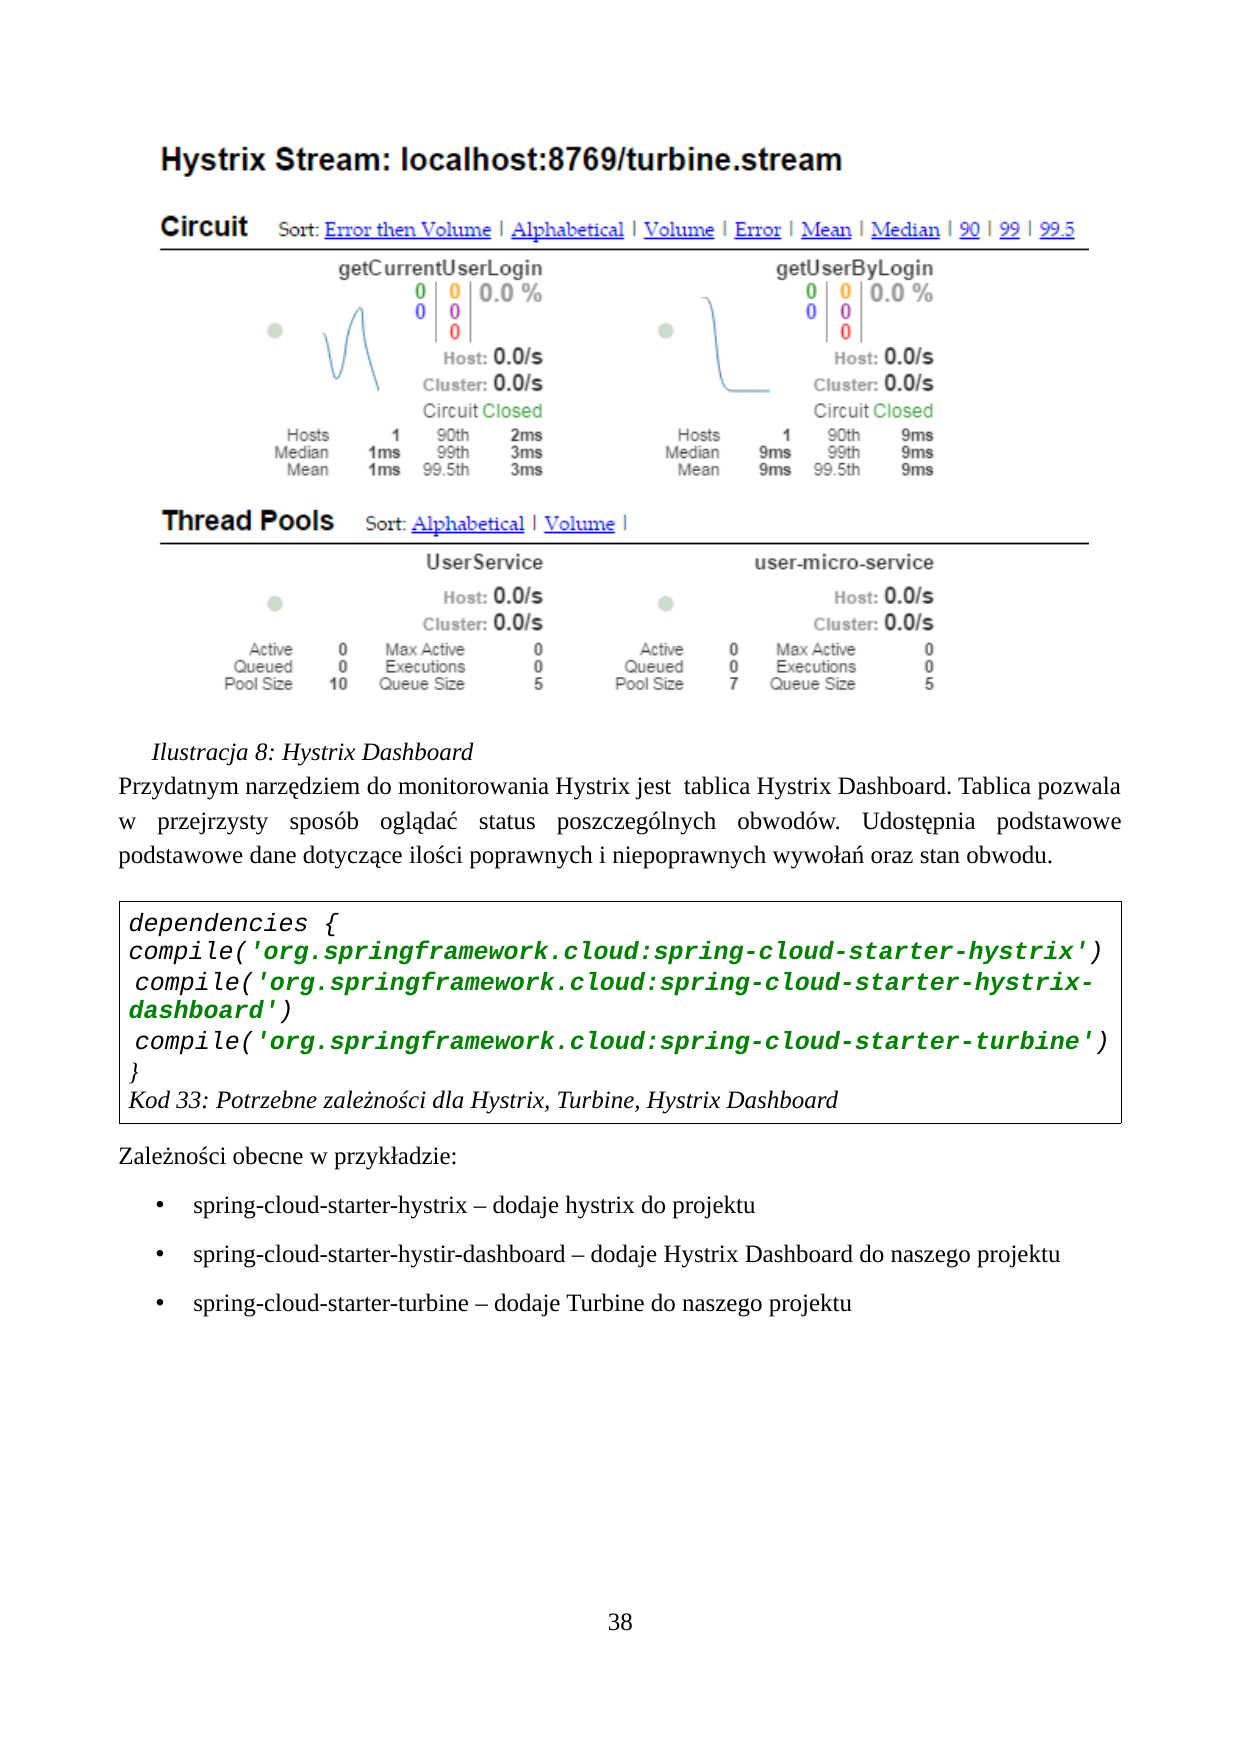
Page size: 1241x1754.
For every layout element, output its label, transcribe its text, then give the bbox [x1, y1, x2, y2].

text } [128, 1057, 1112, 1086]
text Zależności obecne w przykładzie: [118, 889, 1122, 1170]
text compile('org.springframework.cloud:spring-cloud-starter-turbine') [128, 1026, 1112, 1057]
list spring-cloud-starter-hystrix – dodaje hystrix do projektu [156, 1190, 1122, 1219]
list spring-cloud-starter-hystir-dashboard – dodaje Hystrix Dashboard do naszego projektu [156, 1239, 1122, 1268]
text compile('org.springframework.cloud:spring-cloud-starter-hystrix') [128, 938, 1112, 967]
text Przydatnym narzędziem do monitorowania Hystrix jest tablica Hystrix Dashboard. Tablica pozwala w przejrzysty sposób oglądać status poszczególnych obwodów. Udostępnia podstawowe podstawowe dane dotyczące ilości poprawnych i niepoprawnych wywołań oraz stan obwodu. [118, 118, 1122, 869]
text Kod 33: Potrzebne zależności dla Hystrix, Turbine, Hystrix Dashboard [128, 1086, 1112, 1114]
text Ilustracja 8: Hystrix Dashboard [151, 737, 1089, 766]
list spring-cloud-starter-turbine – dodaje Turbine do naszego projektu [156, 1288, 1122, 1317]
text compile('org.springframework.cloud:spring-cloud-starter-hystrix-dashboard') [128, 967, 1112, 1026]
picture [151, 130, 1089, 737]
text dependencies { [128, 910, 1112, 938]
